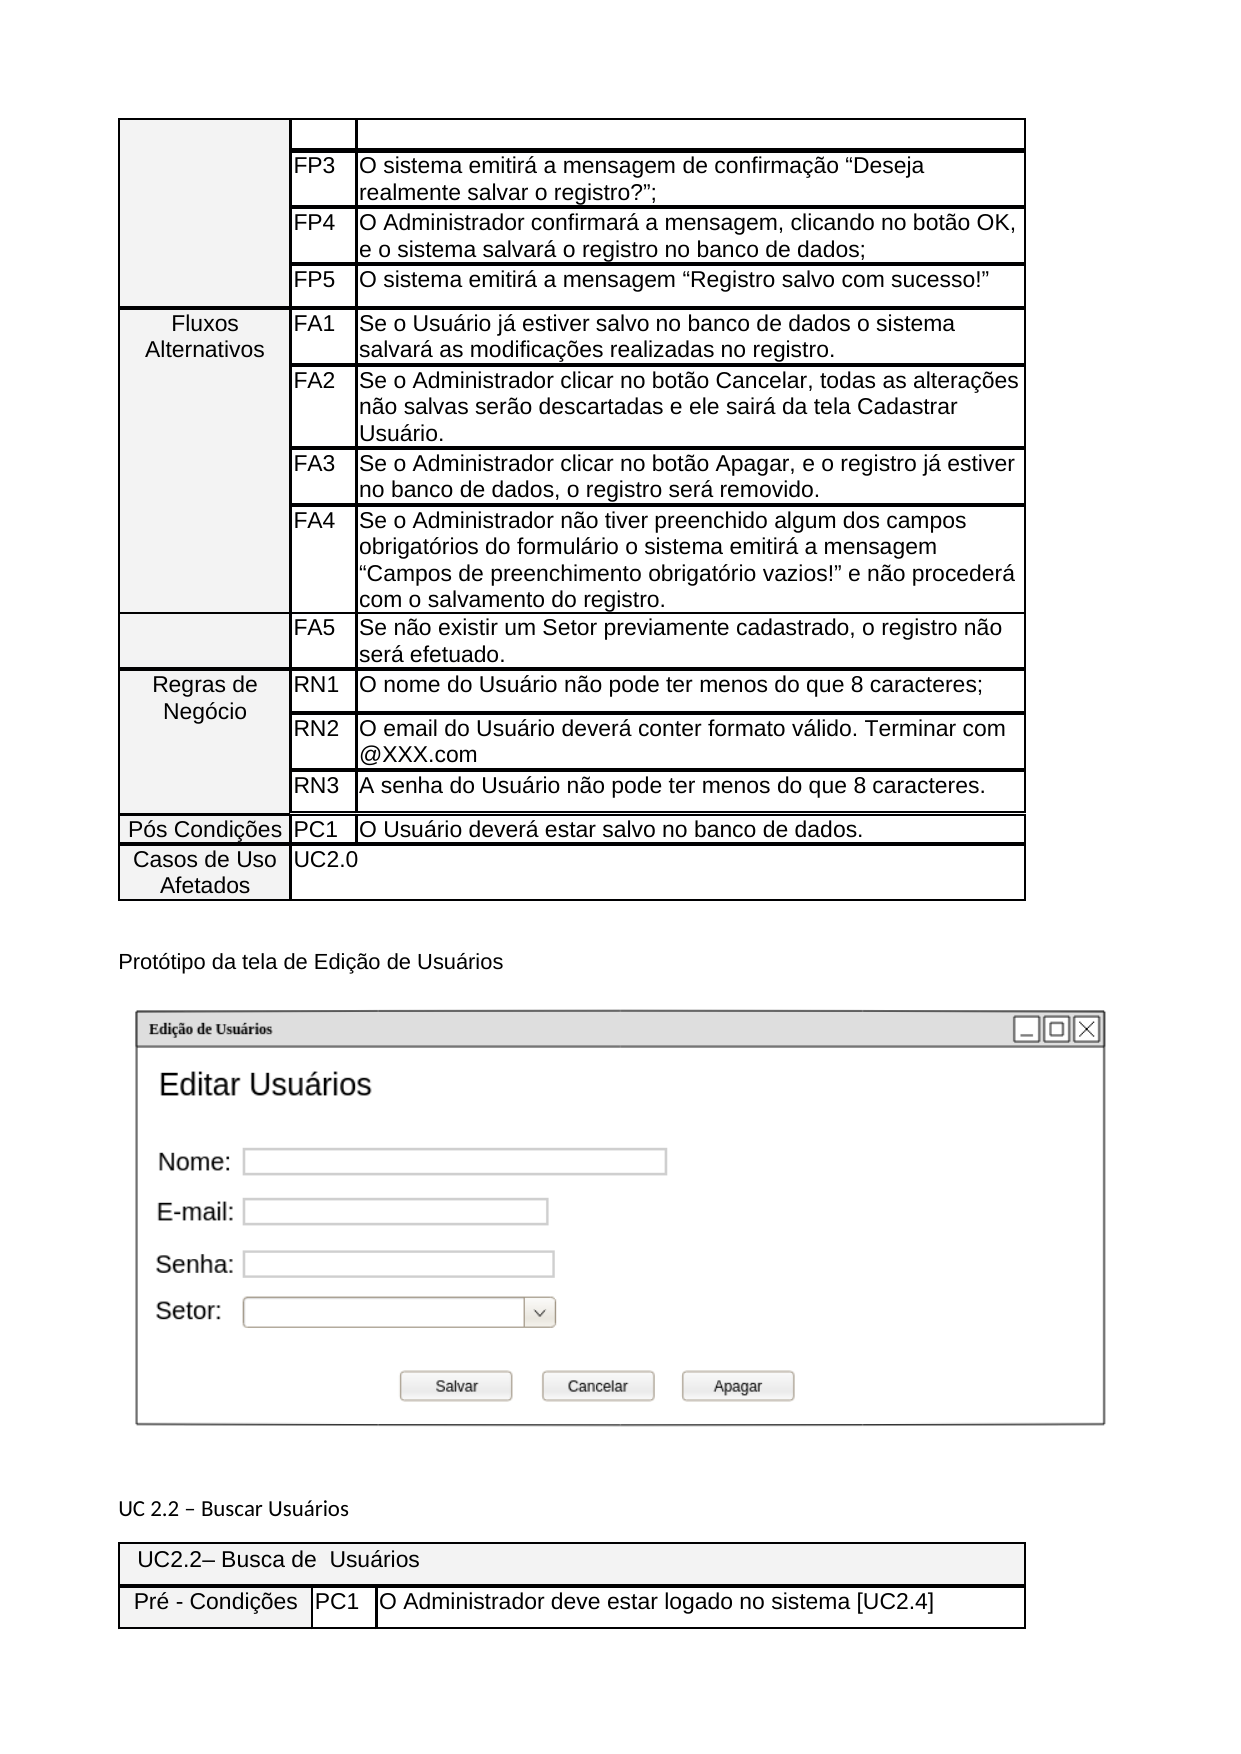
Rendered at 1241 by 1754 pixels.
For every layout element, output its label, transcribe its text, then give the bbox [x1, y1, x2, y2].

table_cell Regras de Negócio [120, 671, 289, 813]
table_cell Casos de Uso Afetados [120, 846, 289, 899]
table_cell O sistema emitirá a mensagem de confirmação “Deseja realmente salvar o registro?”; [358, 153, 1024, 205]
table_cell Se o Administrador clicar no botão Cancelar, todas as alterações não salvas serão descartadas e ele sairá da tela Cadastrar Usuário. [358, 367, 1024, 446]
table_cell Se o Administrador clicar no botão Apagar, e o registro já estiver no banco de dados, o registro será removido. [358, 450, 1024, 503]
table_cell FA2 [292, 367, 355, 446]
table_cell RN2 [292, 715, 355, 768]
table_cell O email do Usuário deverá conter formato válido. Terminar com @XXX.com [358, 715, 1024, 768]
table_cell [120, 614, 289, 667]
table_cell FP4 [292, 209, 355, 262]
table_cell [358, 120, 1024, 148]
table_cell FA3 [292, 450, 355, 503]
table_cell RN3 [292, 772, 355, 811]
table_cell PC1 [313, 1588, 375, 1627]
text UC 2.2 – Buscar Usuários [118, 1494, 1122, 1522]
table_cell UC2.0 [292, 846, 1024, 899]
picture [118, 993, 1123, 1443]
table_cell FA5 [292, 614, 355, 667]
table_cell [292, 120, 355, 148]
table_cell A senha do Usuário não pode ter menos do que 8 caracteres. [358, 772, 1024, 811]
table_cell [120, 120, 289, 306]
table_cell O Usuário deverá estar salvo no banco de dados. [358, 816, 1024, 842]
table_header UC2.2– Busca de Usuários [120, 1544, 1024, 1584]
table_cell O Administrador confirmará a mensagem, clicando no botão OK, e o sistema salvará o registro no banco de dados; [358, 209, 1024, 262]
table_cell O Administrador deve estar logado no sistema [UC2.4] [378, 1588, 1024, 1627]
table_cell FP3 [292, 153, 355, 205]
table_cell Se o Usuário já estiver salvo no banco de dados o sistema salvará as modificações realizadas no registro. [358, 310, 1024, 363]
table_cell Fluxos Alternativos [120, 310, 289, 612]
table_cell O sistema emitirá a mensagem “Registro salvo com sucesso!” [358, 266, 1024, 306]
table_cell RN1 [292, 671, 355, 711]
table_cell Pré - Condições [120, 1588, 311, 1627]
text Protótipo da tela de Edição de Usuários [118, 949, 1122, 974]
table_cell Pós Condições [120, 816, 289, 842]
table_cell FA4 [292, 507, 355, 612]
table_cell Se o Administrador não tiver preenchido algum dos campos obrigatórios do formulário o sistema emitirá a mensagem “Campos de preenchimento obrigatório vazios!” e não procederá com o salvamento do registro. [358, 507, 1024, 612]
table_cell PC1 [292, 816, 355, 842]
table_cell FA1 [292, 310, 355, 363]
table_cell O nome do Usuário não pode ter menos do que 8 caracteres; [358, 671, 1024, 711]
table_cell Se não existir um Setor previamente cadastrado, o registro não será efetuado. [358, 614, 1024, 667]
table_cell FP5 [292, 266, 355, 306]
